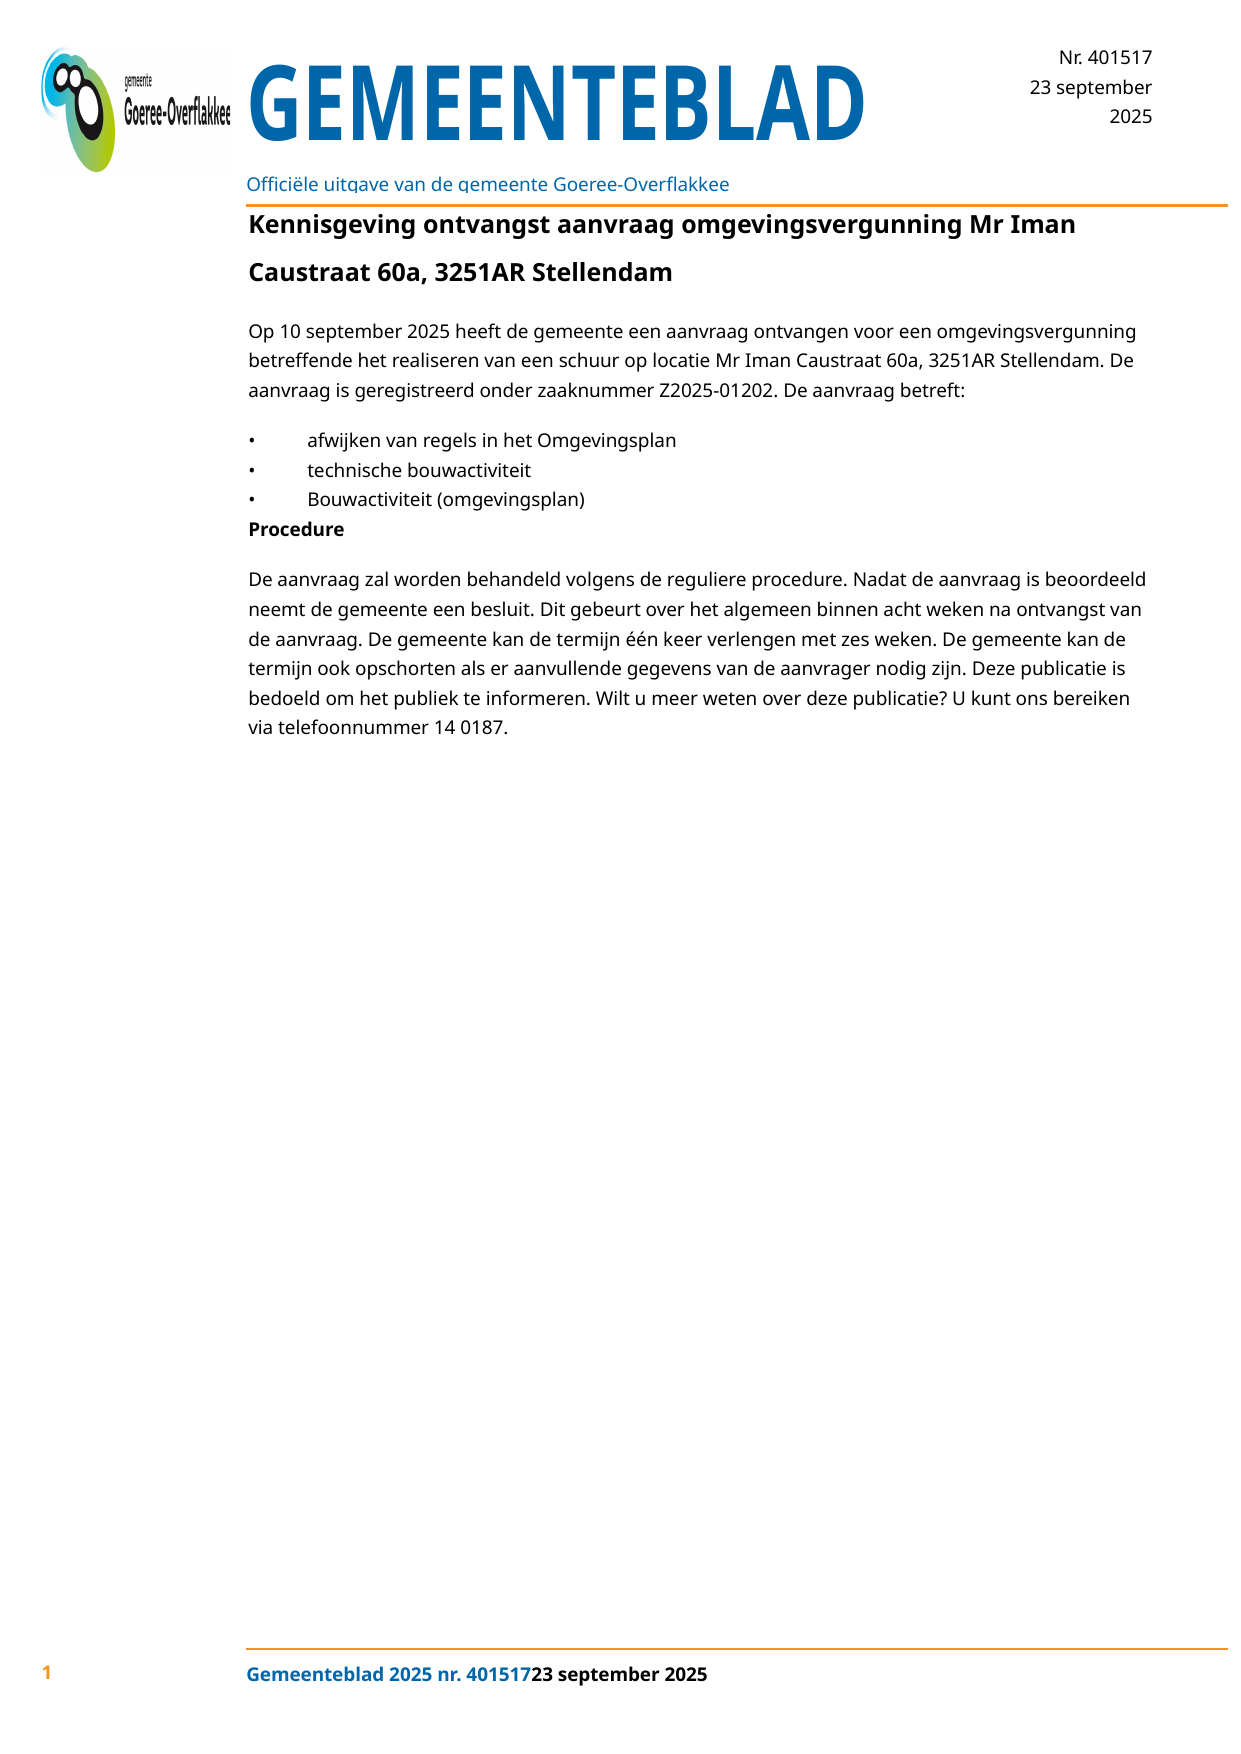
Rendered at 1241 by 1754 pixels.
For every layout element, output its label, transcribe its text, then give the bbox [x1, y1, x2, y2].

picture [41, 47, 231, 172]
text Procedure [248, 516, 1152, 542]
list technische bouwactiviteit [248, 457, 1152, 483]
list Bouwactiviteit (omgevingsplan) [248, 487, 1152, 512]
list afwijken van regels in het Omgevingsplan [248, 427, 1152, 453]
text De aanvraag zal worden behandeld volgens de reguliere procedure. Nadat de aanvraag is beoordeeld neemt de gemeente een besluit. Dit gebeurt over het algemeen binnen acht weken na ontvangst van de aanvraag. De gemeente kan de termijn één keer verlengen met zes weken. De gemeente kan de termijn ook opschorten als er aanvullende gegevens van de aanvrager nodig zijn. Deze publicatie is bedoeld om het publiek te informeren. Wilt u meer weten over deze publicatie? U kunt ons bereiken via telefoonnummer 14 0187. [248, 567, 1152, 740]
text Op 10 september 2025 heeft de gemeente een aanvraag ontvangen voor een omgevingsvergunning betreffende het realiseren van een schuur op locatie Mr Iman Caustraat 60a, 3251AR Stellendam. De aanvraag is geregistreerd onder zaaknummer Z2025-01202. De aanvraag betreft: [248, 318, 1152, 403]
text Kennisgeving ontvangst aanvraag omgevingsvergunning Mr Iman Caustraat 60a, 3251AR Stellendam [248, 207, 1152, 288]
